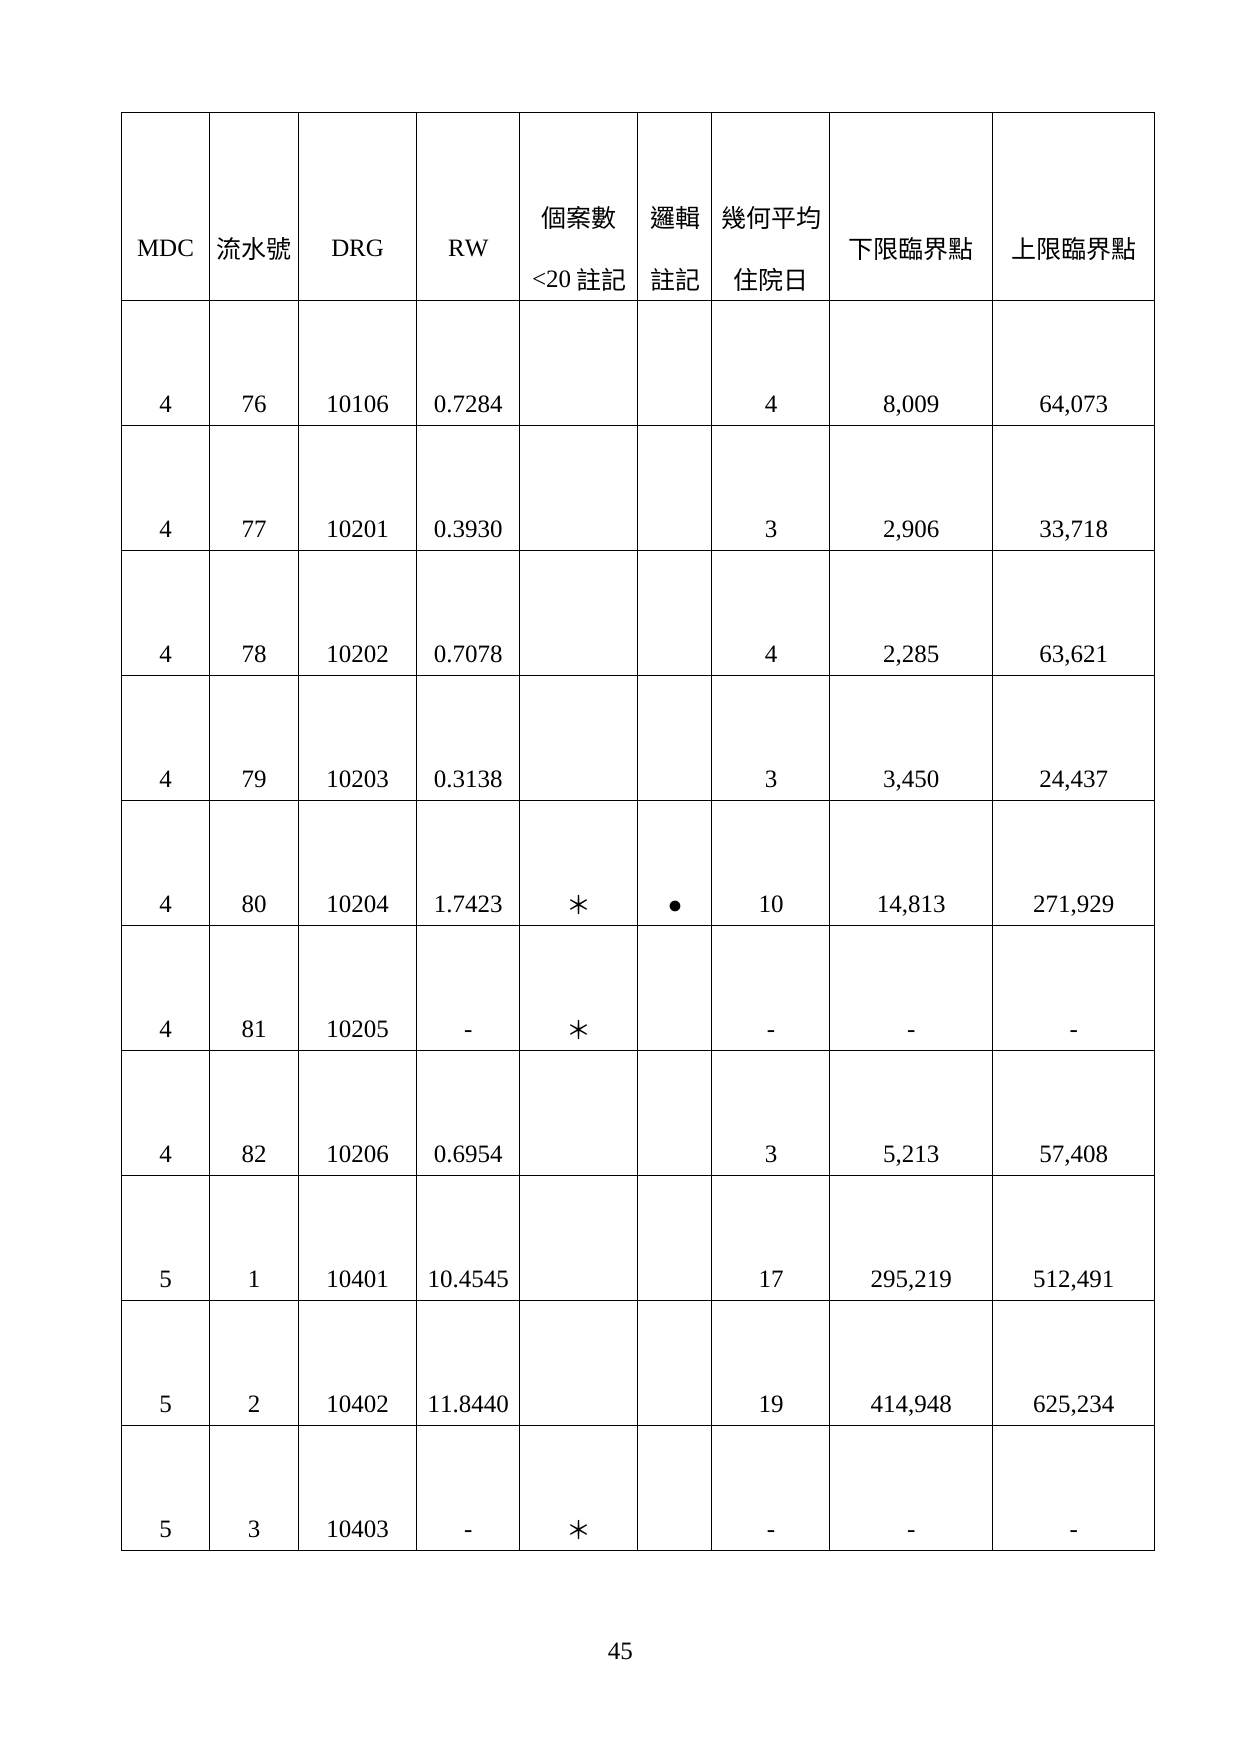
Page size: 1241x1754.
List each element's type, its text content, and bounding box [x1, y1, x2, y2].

table_cell 5 [122, 1301, 209, 1425]
table_cell 10403 [299, 1426, 416, 1550]
table_header 上限臨界點 [993, 113, 1154, 300]
table_cell 5 [122, 1176, 209, 1300]
table_cell - [993, 1426, 1154, 1550]
table_cell 33,718 [993, 426, 1154, 550]
table_cell 64,073 [993, 301, 1154, 425]
table_cell 82 [210, 1051, 298, 1175]
table_cell 4 [122, 1051, 209, 1175]
table_cell 4 [712, 551, 829, 675]
table_cell - [993, 926, 1154, 1050]
table_header 邏輯註記 [638, 113, 711, 300]
table_cell ● [638, 801, 711, 925]
table_cell 0.7078 [417, 551, 519, 675]
table_cell 271,929 [993, 801, 1154, 925]
table_cell 295,219 [830, 1176, 992, 1300]
table_header 下限臨界點 [830, 113, 992, 300]
table_cell [638, 301, 711, 425]
table_cell 0.6954 [417, 1051, 519, 1175]
table_cell 3 [712, 426, 829, 550]
table_cell 0.3138 [417, 676, 519, 800]
table_cell 3 [712, 1051, 829, 1175]
table_header 個案數<20註記 [520, 113, 637, 300]
table_cell 24,437 [993, 676, 1154, 800]
table_cell 1 [210, 1176, 298, 1300]
table_cell [520, 676, 637, 800]
table_cell 512,491 [993, 1176, 1154, 1300]
table_cell 10201 [299, 426, 416, 550]
table_cell 1.7423 [417, 801, 519, 925]
table_cell 625,234 [993, 1301, 1154, 1425]
table_header 幾何平均住院日 [712, 113, 829, 300]
table_cell 10106 [299, 301, 416, 425]
table_cell - [417, 1426, 519, 1550]
table_cell [638, 1176, 711, 1300]
table_cell 78 [210, 551, 298, 675]
table_cell [520, 551, 637, 675]
table_header DRG [299, 113, 416, 300]
table_cell 10402 [299, 1301, 416, 1425]
table_cell ＊ [520, 801, 637, 925]
table_cell 4 [122, 926, 209, 1050]
table_cell 76 [210, 301, 298, 425]
table_header 流水號 [210, 113, 298, 300]
table_cell 10.4545 [417, 1176, 519, 1300]
table_cell 77 [210, 426, 298, 550]
table_cell 10206 [299, 1051, 416, 1175]
table_cell [638, 676, 711, 800]
table_header RW [417, 113, 519, 300]
table_cell 80 [210, 801, 298, 925]
table_cell 10204 [299, 801, 416, 925]
table_cell 10202 [299, 551, 416, 675]
table_cell [638, 1426, 711, 1550]
table_cell 414,948 [830, 1301, 992, 1425]
table_cell [520, 1051, 637, 1175]
table_cell 79 [210, 676, 298, 800]
table_cell - [712, 1426, 829, 1550]
table_cell 10205 [299, 926, 416, 1050]
table_cell 2 [210, 1301, 298, 1425]
table_cell [520, 1176, 637, 1300]
table_cell 11.8440 [417, 1301, 519, 1425]
table_cell [638, 551, 711, 675]
table_cell [520, 1301, 637, 1425]
table_cell ＊ [520, 926, 637, 1050]
table_cell 4 [122, 676, 209, 800]
table_cell 19 [712, 1301, 829, 1425]
table_cell 4 [712, 301, 829, 425]
table_cell 2,285 [830, 551, 992, 675]
table_cell - [712, 926, 829, 1050]
table_cell [638, 1051, 711, 1175]
table_cell - [830, 1426, 992, 1550]
table_cell 10 [712, 801, 829, 925]
table_cell 14,813 [830, 801, 992, 925]
table_cell - [417, 926, 519, 1050]
table_cell 8,009 [830, 301, 992, 425]
table_cell 10401 [299, 1176, 416, 1300]
table_header MDC [122, 113, 209, 300]
table_cell 2,906 [830, 426, 992, 550]
table_cell 4 [122, 301, 209, 425]
table_cell 4 [122, 551, 209, 675]
table_cell 4 [122, 426, 209, 550]
table_cell 57,408 [993, 1051, 1154, 1175]
table_cell 4 [122, 801, 209, 925]
table_cell 0.7284 [417, 301, 519, 425]
table_cell 5,213 [830, 1051, 992, 1175]
table_cell - [830, 926, 992, 1050]
table_cell 63,621 [993, 551, 1154, 675]
table_cell [638, 1301, 711, 1425]
table_cell 3,450 [830, 676, 992, 800]
table_cell 10203 [299, 676, 416, 800]
table_cell 3 [712, 676, 829, 800]
table_cell 0.3930 [417, 426, 519, 550]
table_cell 5 [122, 1426, 209, 1550]
table_cell 3 [210, 1426, 298, 1550]
table_cell ＊ [520, 1426, 637, 1550]
table_cell 81 [210, 926, 298, 1050]
table_cell 17 [712, 1176, 829, 1300]
table_cell [520, 426, 637, 550]
table_cell [520, 301, 637, 425]
table_cell [638, 926, 711, 1050]
table_cell [638, 426, 711, 550]
